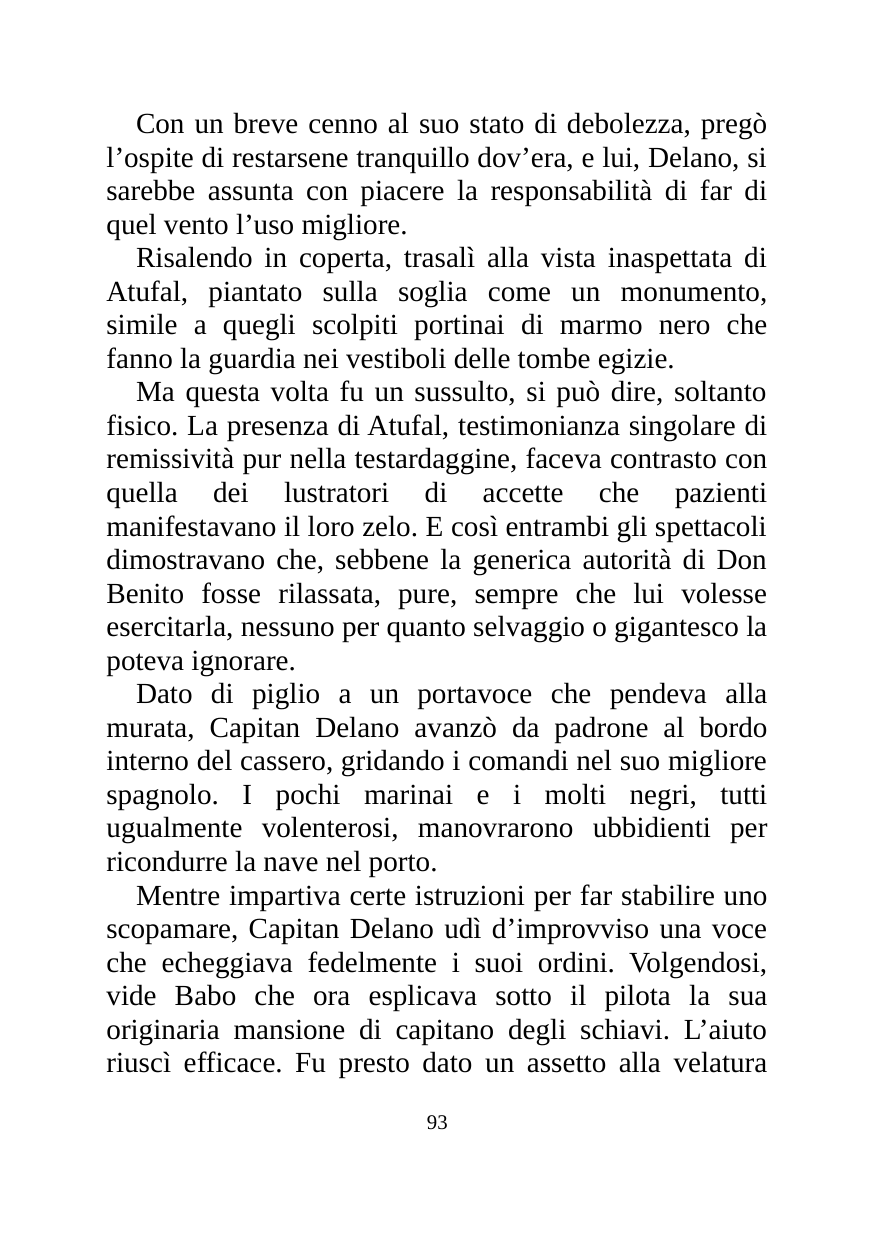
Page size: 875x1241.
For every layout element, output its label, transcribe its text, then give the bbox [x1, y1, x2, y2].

text Con un breve cenno al suo stato di debolezza, pregò l’ospite di restarsene tranquillo dov’era, e lui, Delano, si sarebbe assunta con piacere la responsabilità di far di quel vento l’uso migliore. [106, 106, 768, 240]
text Risalendo in coperta, trasalì alla vista inaspettata di Atufal, piantato sulla soglia come un monumento, simile a quegli scolpiti portinai di marmo nero che fanno la guardia nei vestiboli delle tombe egizie. [106, 240, 768, 374]
text Mentre impartiva certe istruzioni per far stabilire uno scopamare, Capitan Delano udì d’improvviso una voce che echeggiava fedelmente i suoi ordini. Volgendosi, vide Babo che ora esplicava sotto il pilota la sua originaria mansione di capitano degli schiavi. L’aiuto riuscì efficace. Fu presto dato un assetto alla velatura [106, 878, 768, 1079]
text Dato di piglio a un portavoce che pendeva alla murata, Capitan Delano avanzò da padrone al bordo interno del cassero, gridando i comandi nel suo migliore spagnolo. I pochi marinai e i molti negri, tutti ugualmente volenterosi, manovrarono ubbidienti per ricondurre la nave nel porto. [106, 676, 768, 878]
text Ma questa volta fu un sussulto, si può dire, soltanto fisico. La presenza di Atufal, testimonianza singolare di remissività pur nella testardaggine, faceva contrasto con quella dei lustratori di accette che pazienti manifestavano il loro zelo. E così entrambi gli spettacoli dimostravano che, sebbene la generica autorità di Don Benito fosse rilassata, pure, sempre che lui volesse esercitarla, nessuno per quanto selvaggio o gigantesco la poteva ignorare. [106, 374, 768, 676]
